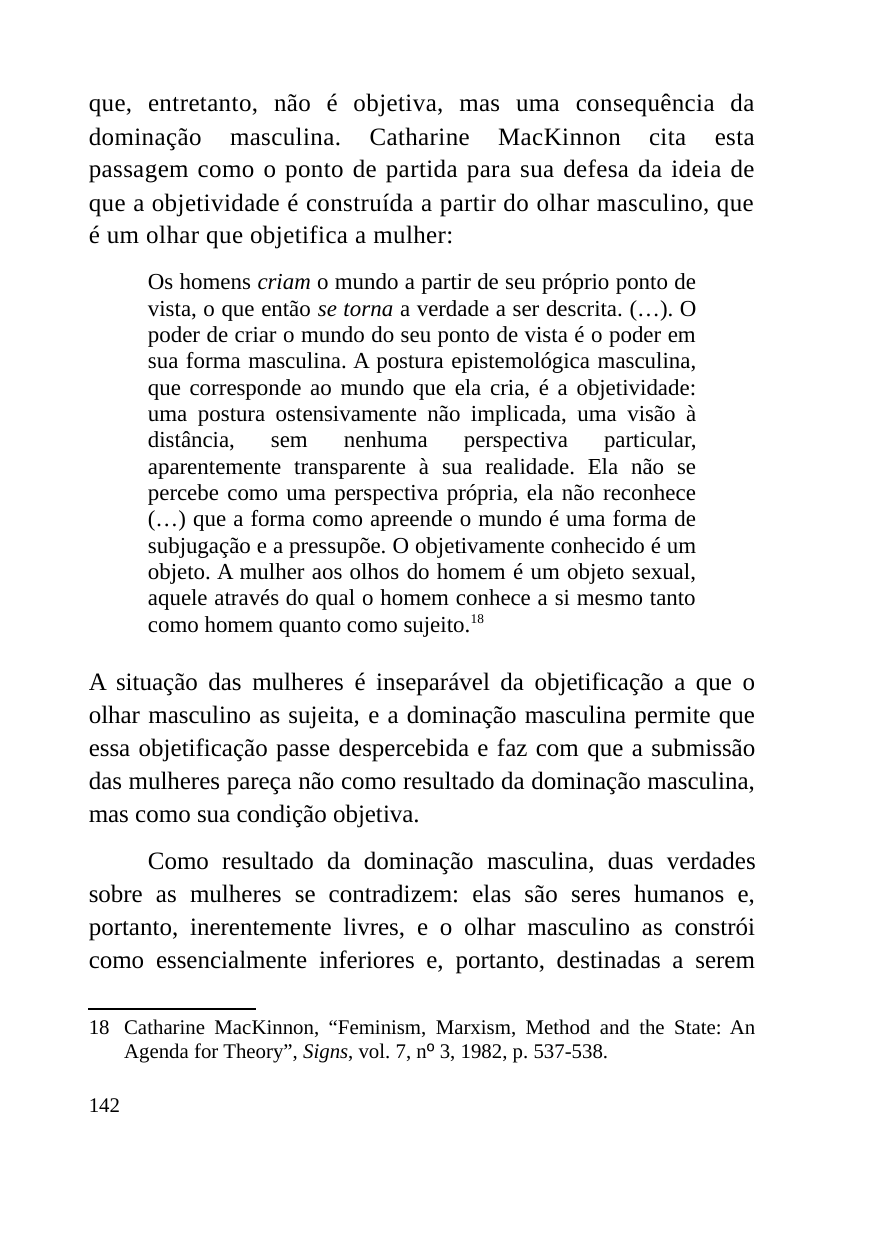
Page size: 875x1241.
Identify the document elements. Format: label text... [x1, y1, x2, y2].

text Os homens criam o mundo a partir de seu próprio ponto de vista, o que então se torna a verdade a ser descrita. (…). O poder de criar o mundo do seu ponto de vista é o poder em sua forma masculina. A postura epistemológica masculina, que corresponde ao mundo que ela cria, é a objetividade: uma postura ostensivamente não implicada, uma visão à distância, sem nenhuma perspectiva particular, aparentemente transparente à sua realidade. Ela não se percebe como uma perspectiva própria, ela não reconhece (…) que a forma como apreende o mundo é uma forma de subjugação e a pressupõe. O objetivamente conhecido é um objeto. A mulher aos olhos do homem é um objeto sexual, aquele através do qual o homem conhece a si mesmo tanto como homem quanto como sujeito. [148, 268, 697, 637]
text Como resultado da dominação masculina, duas verdades sobre as mulheres se contradizem: elas são seres humanos e, portanto, inerentemente livres, e o olhar masculino as constrói como essencialmente inferiores e, portanto, destinadas a serem [88, 846, 756, 974]
text A situação das mulheres é inseparável da objetificação a que o olhar masculino as sujeita, e a dominação masculina permite que essa objetificação passe despercebida e faz com que a submissão das mulheres pareça não como resultado da dominação masculina, mas como sua condição objetiva. [88, 667, 756, 827]
text Catharine MacKinnon, “Feminism, Marxism, Method and the State: An Agenda for Theory”, Signs, vol. 7, nº 3, 1982, p. 537-538. [88, 1015, 756, 1063]
text que, entretanto, não é objetiva, mas uma consequência da dominação masculina. Catharine MacKinnon cita esta passagem como o ponto de partida para sua defesa da ideia de que a objetividade é construída a partir do olhar masculino, que é um olhar que objetifica a mulher: [88, 88, 756, 249]
